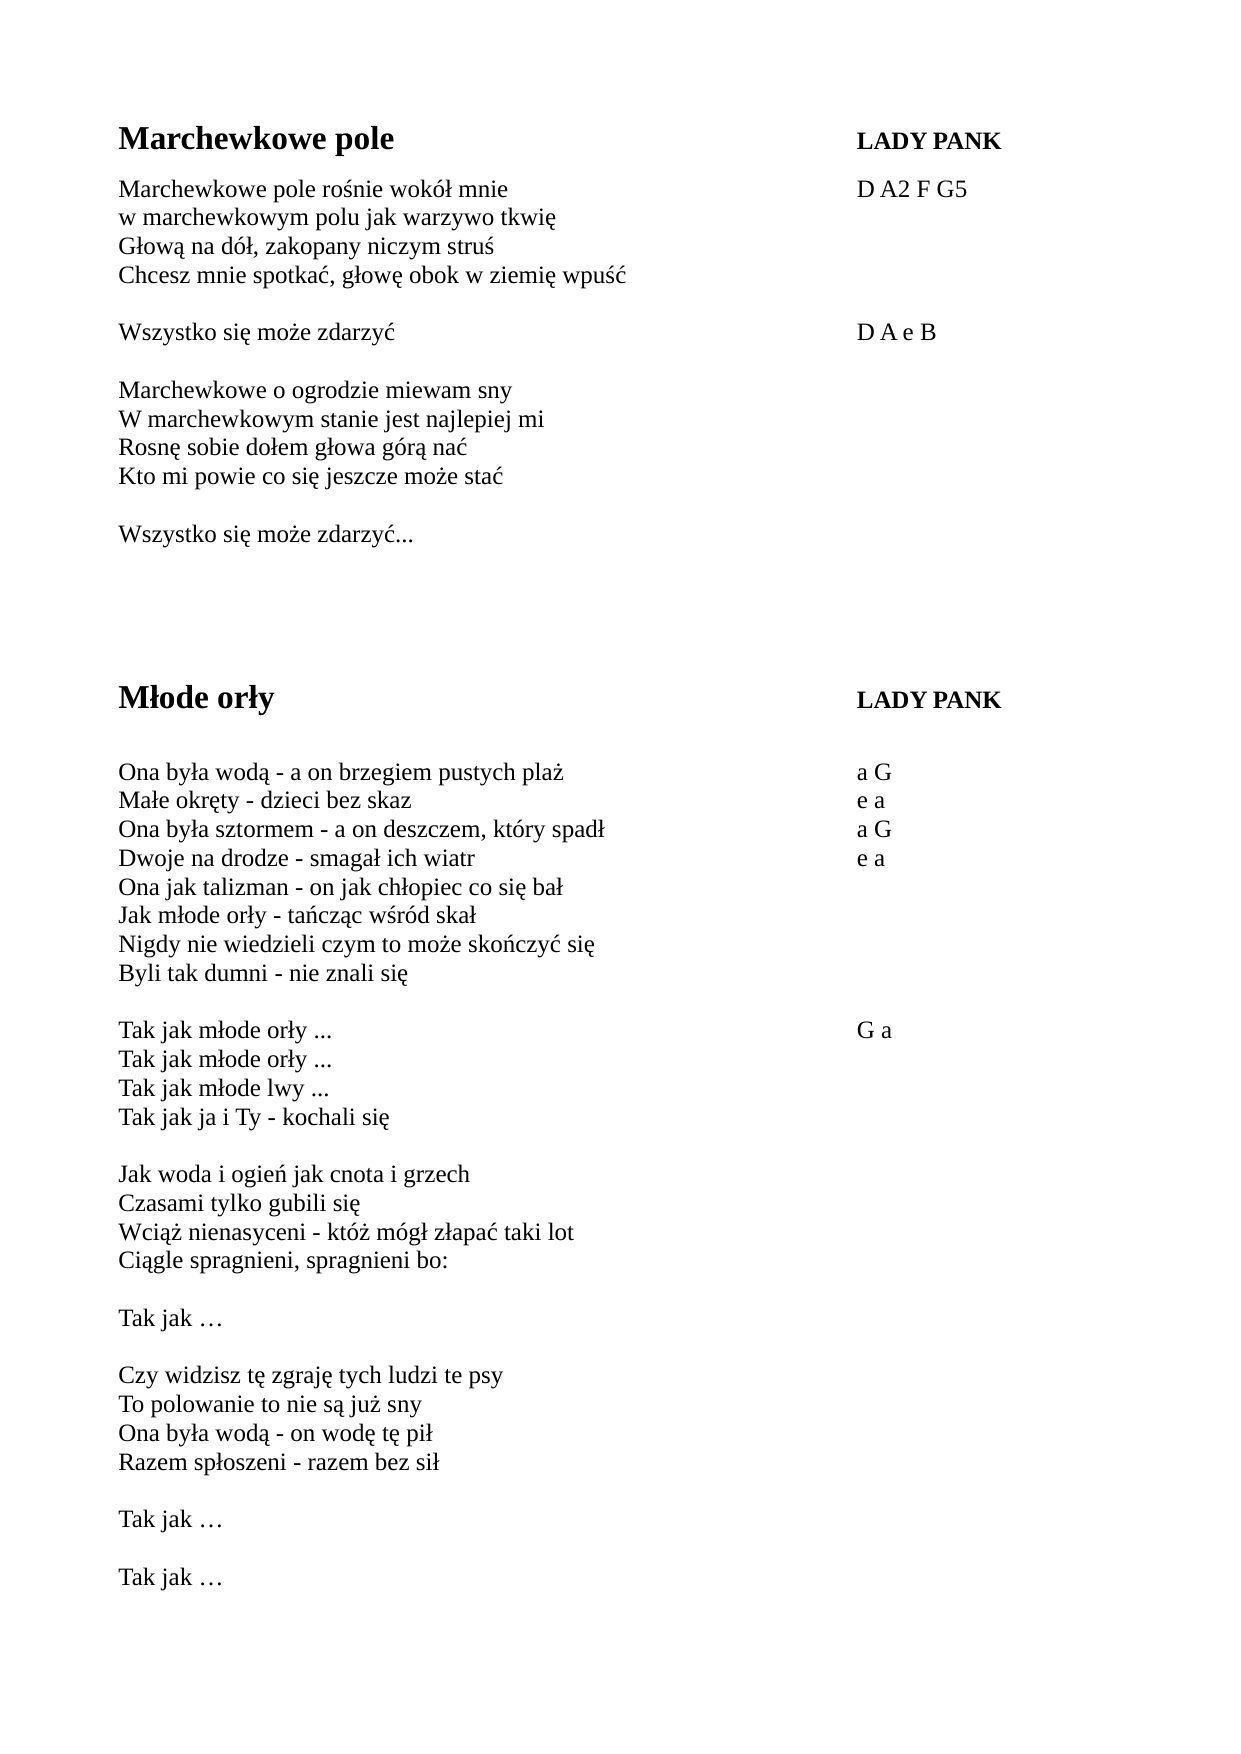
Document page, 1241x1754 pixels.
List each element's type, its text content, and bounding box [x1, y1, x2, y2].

subtitle Marchewkowe pole LADY PANK [118, 118, 1122, 156]
text To polowanie to nie są już sny [118, 1389, 1122, 1418]
text Nigdy nie wiedzieli czym to może skończyć się [118, 929, 1122, 958]
text Marchewkowe o ogrodzie miewam sny [118, 375, 1122, 404]
text Wciąż nienasyceni - któż mógł złapać taki lot [118, 1217, 1122, 1245]
text w marchewkowym polu jak warzywo tkwię [118, 202, 1122, 231]
subtitle Młode orły LADY PANK [118, 677, 1122, 715]
text Tak jak młode orły ... [118, 1044, 1122, 1073]
text Tak jak ja i Ty - kochali się [118, 1102, 1122, 1130]
text Tak jak młode orły ... G a [118, 1015, 1122, 1044]
text Ona była wodą - on wodę tę pił [118, 1418, 1122, 1447]
text Marchewkowe pole rośnie wokół mnie D A2 F G5 [118, 174, 1122, 202]
text Tak jak … [118, 1504, 1122, 1533]
text Tak jak … [118, 1562, 1122, 1590]
text Wszystko się może zdarzyć D A e B [118, 317, 1122, 346]
text Jak woda i ogień jak cnota i grzech [118, 1159, 1122, 1188]
text Chcesz mnie spotkać, głowę obok w ziemię wpuść [118, 260, 1122, 289]
text Tak jak młode lwy ... [118, 1073, 1122, 1102]
text Dwoje na drodze - smagał ich wiatr e a [118, 843, 1122, 872]
text Wszystko się może zdarzyć... [118, 519, 1122, 547]
text Jak młode orły - tańcząc wśród skał [118, 900, 1122, 929]
text Głową na dół, zakopany niczym struś [118, 231, 1122, 260]
text Małe okręty - dzieci bez skaz e a [118, 785, 1122, 814]
text Rosnę sobie dołem głowa górą nać [118, 432, 1122, 461]
text Ona była wodą - a on brzegiem pustych plaż a G [118, 757, 1122, 785]
text Razem spłoszeni - razem bez sił [118, 1447, 1122, 1475]
text W marchewkowym stanie jest najlepiej mi [118, 404, 1122, 432]
text Ona jak talizman - on jak chłopiec co się bał [118, 872, 1122, 900]
text Czy widzisz tę zgraję tych ludzi te psy [118, 1360, 1122, 1389]
text Ciągle spragnieni, spragnieni bo: [118, 1245, 1122, 1274]
text Tak jak … [118, 1303, 1122, 1332]
text Czasami tylko gubili się [118, 1188, 1122, 1217]
text Kto mi powie co się jeszcze może stać [118, 461, 1122, 490]
text Byli tak dumni - nie znali się [118, 958, 1122, 987]
text Ona była sztormem - a on deszczem, który spadł a G [118, 814, 1122, 843]
